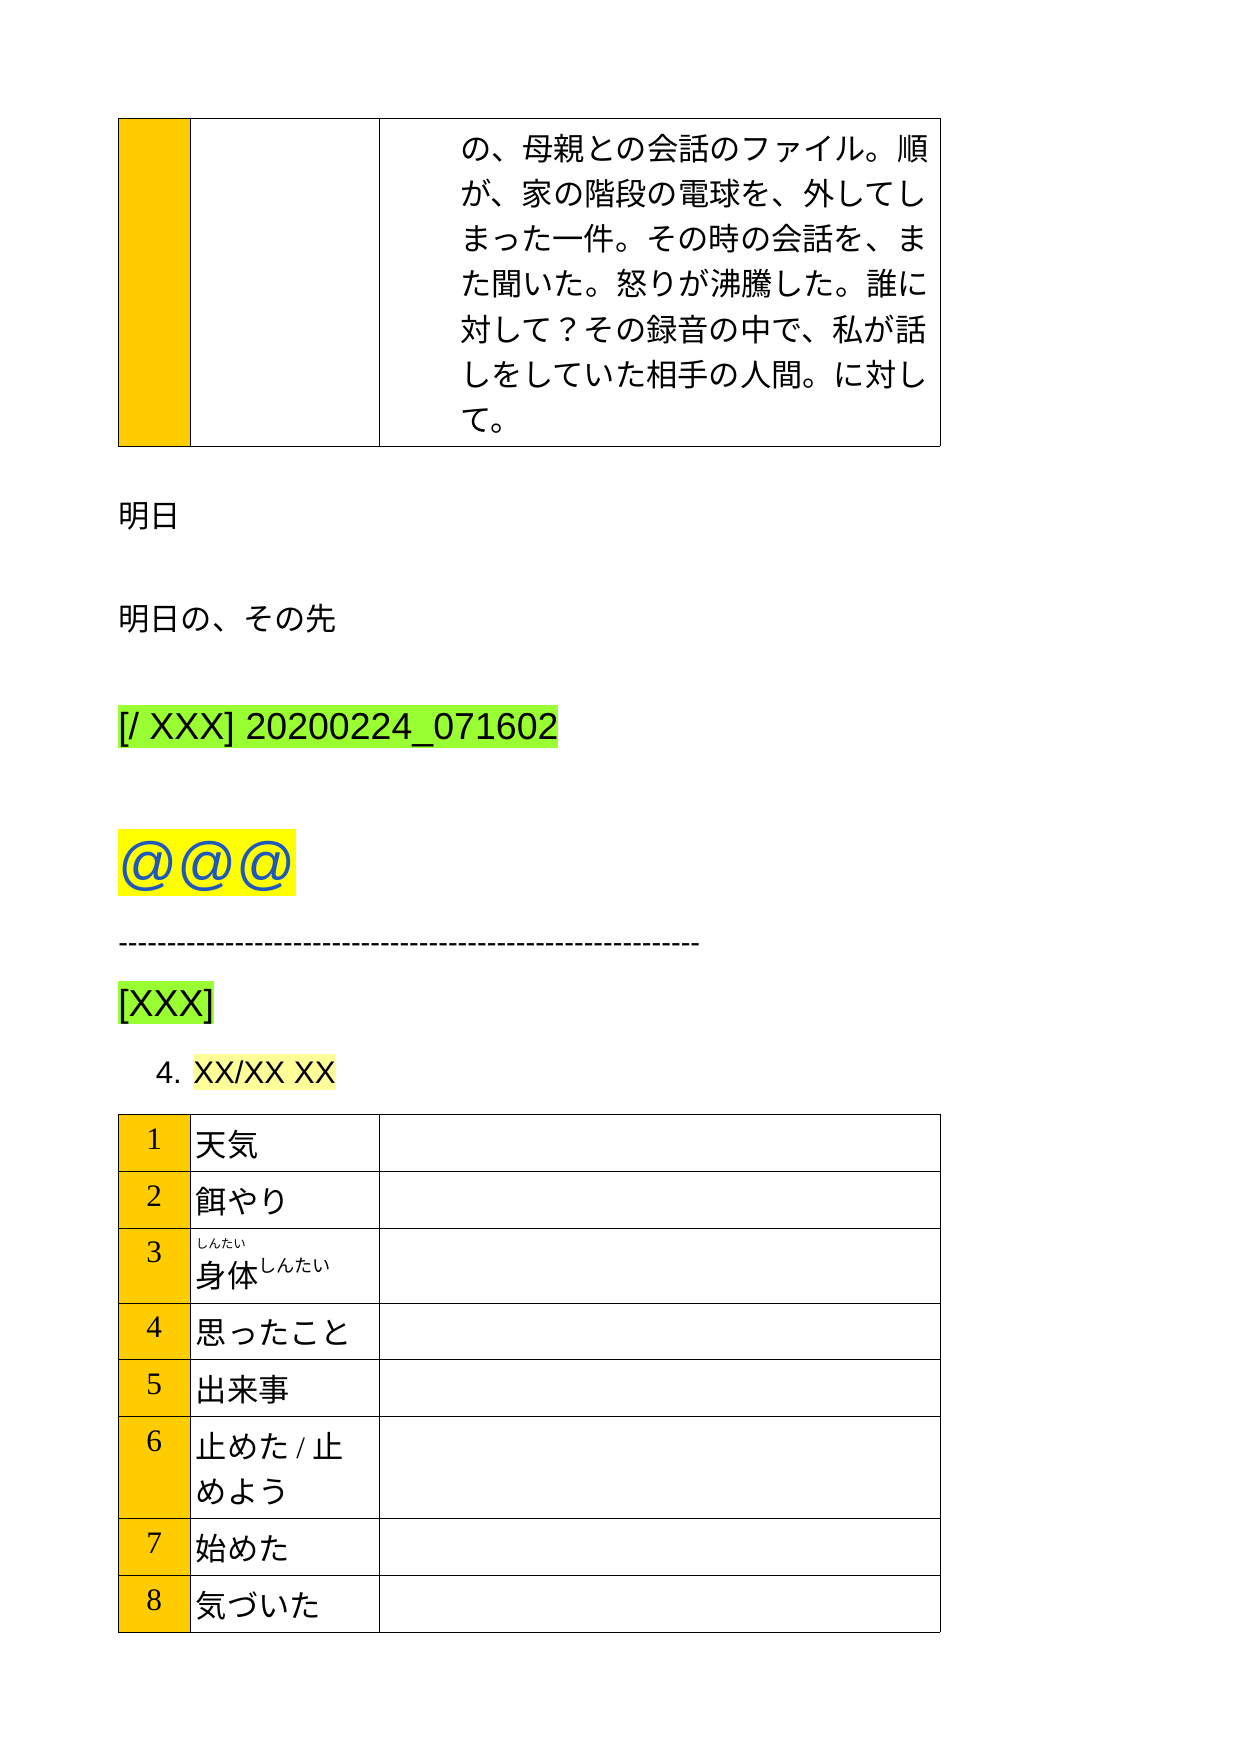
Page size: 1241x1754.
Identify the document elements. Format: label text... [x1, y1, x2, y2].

table_cell 3 [119, 1229, 190, 1303]
table_cell 気づいた [191, 1576, 379, 1632]
text 明日の、その先 [118, 601, 1122, 637]
table_cell 6 [119, 1417, 190, 1518]
text 明日 [118, 498, 1122, 534]
text ------------------------------------------------------------ [118, 925, 1122, 959]
table_cell 思ったこと [191, 1304, 379, 1359]
table_header 1 [119, 1115, 190, 1171]
table_cell 始めた [191, 1519, 379, 1575]
table_cell [380, 1229, 940, 1303]
table_cell [380, 1304, 940, 1359]
table_cell の、母親との会話のファイル。順が、家の階段の電球を、外してしまった一件。その時の会話を、また聞いた。怒りが沸騰した。誰に対して？その録音の中で、私が話しをしていた相手の人間。に対して。 [380, 119, 940, 446]
table_cell 餌やり [191, 1172, 379, 1228]
table_cell [380, 1172, 940, 1228]
table_cell 8 [119, 1576, 190, 1632]
table_cell 2 [119, 1172, 190, 1228]
table_cell [191, 119, 379, 446]
table_cell [380, 1576, 940, 1632]
table_cell [380, 1519, 940, 1575]
table_cell 4 [119, 1304, 190, 1359]
table_cell [380, 1417, 940, 1518]
text @@@ [118, 829, 1122, 896]
table_cell 身体しんたいしんたい [191, 1229, 379, 1303]
table_header [380, 1115, 940, 1171]
table_cell 止めた / 止めよう [191, 1417, 379, 1518]
list XX/XX XX [156, 1054, 1122, 1090]
table_cell 出来事 [191, 1360, 379, 1416]
table_header 天気 [191, 1115, 379, 1171]
table_cell [119, 119, 190, 446]
table_cell 7 [119, 1519, 190, 1575]
text [/ XXX] 20200224_071602 [118, 704, 1122, 748]
table_cell 5 [119, 1360, 190, 1416]
text [XXX] [118, 981, 1122, 1024]
table_cell [380, 1360, 940, 1416]
